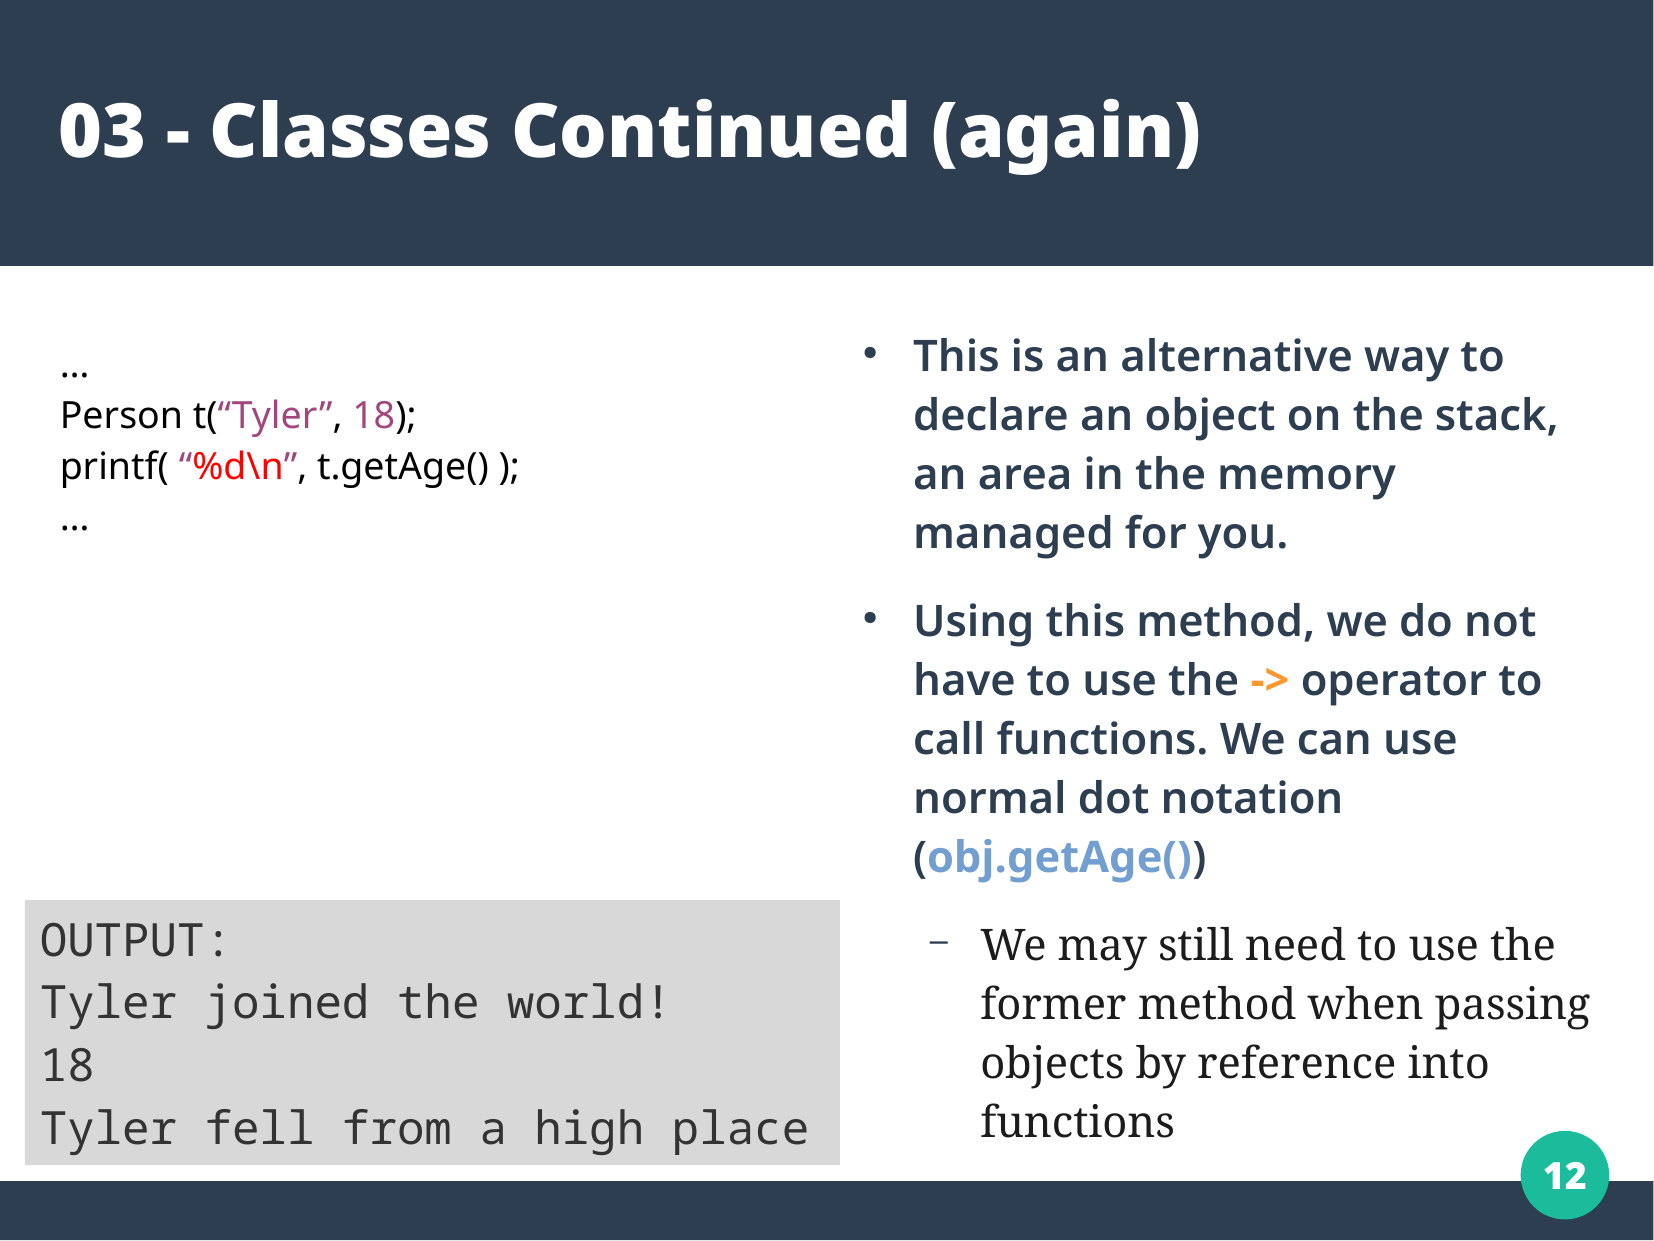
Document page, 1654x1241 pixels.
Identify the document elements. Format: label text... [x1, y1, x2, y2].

text_box OUTPUT: Tyler joined the world! 18 Tyler fell from a high place [24, 900, 840, 1156]
text_box … Person t(“Tyler”, 18); printf( “%d\n”, t.getAge() ); … [44, 329, 795, 519]
title 03 - Classes Continued (again) [58, 49, 1595, 207]
list This is an alternative way to declare an object on the stack, an area in the memory managed for you. Using this method, we do not have to use the -> operator to call functions. We can use normal dot notation (obj.getAge()) We may still need to use the former method when passing objects by reference into functions [845, 324, 1595, 1155]
